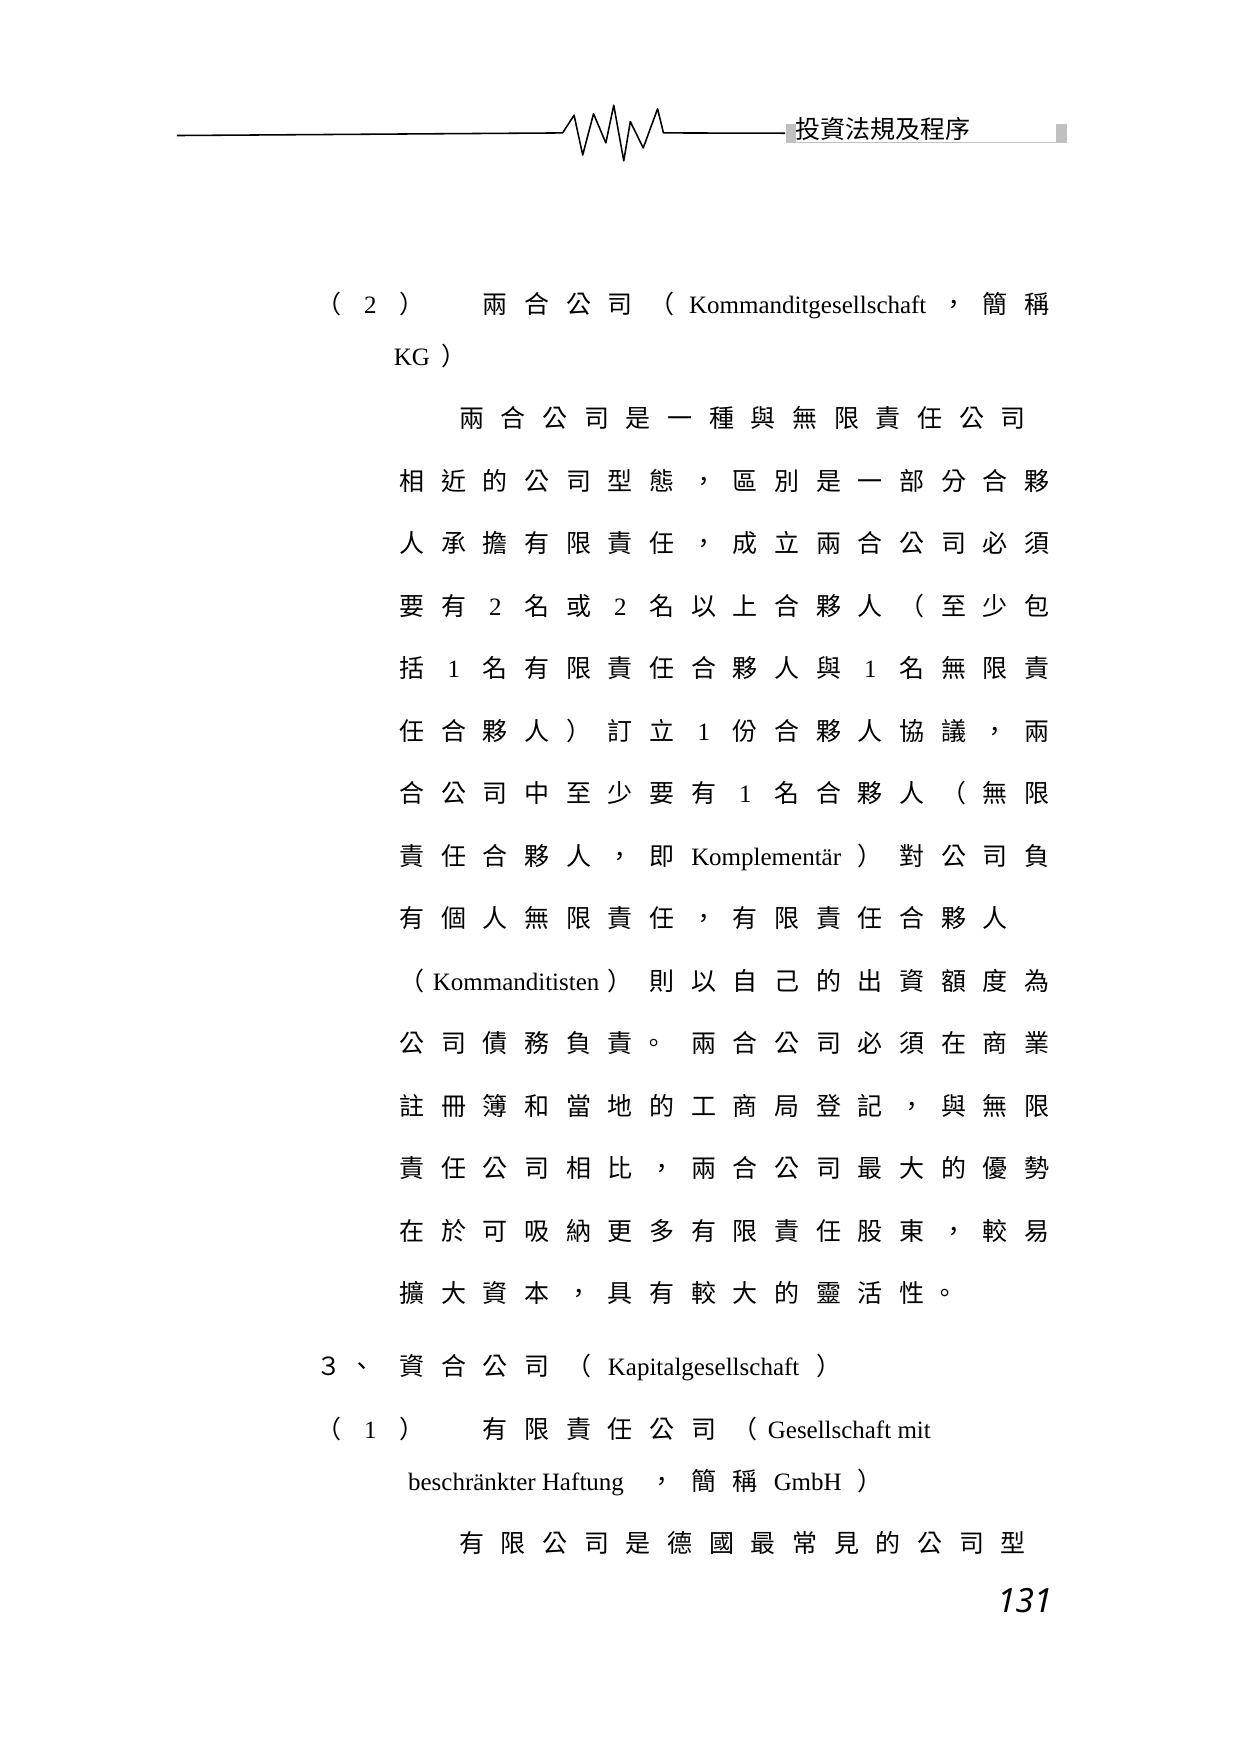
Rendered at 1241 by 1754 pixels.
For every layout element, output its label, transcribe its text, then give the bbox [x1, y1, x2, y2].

text ３、資合公司（Kapitalgesellschaft） [281, 1313, 1058, 1375]
text 兩合公司是一種與無限責任公司相近的公司型態，區別是一部分合夥人承擔有限責任，成立兩合公司必須要有2名或2名以上合夥人（至少包括1名有限責任合夥人與1名無限責任合夥人）訂立1份合夥人協議，兩合公司中至少要有1名合夥人（無限責任合夥人，即Komplementär）對公司負有個人無限責任，有限責任合夥人（Kommanditisten）則以自己的出資額度為公司債務負責。兩合公司必須在商業註冊簿和當地的工商局登記，與無限責任公司相比，兩合公司最大的優勢在於可吸納更多有限責任股東，較易擴大資本，具有較大的靈活性。 [306, 375, 1058, 1313]
text （1） 有限責任公司（Gesellschaft mit beschränkter Haftung，簡稱GmbH） [306, 1375, 1058, 1500]
text （2） 兩合公司（Kommanditgesellschaft，簡稱KG） [306, 250, 1058, 375]
text 有限公司是德國最常見的公司型 [306, 1500, 1058, 1563]
